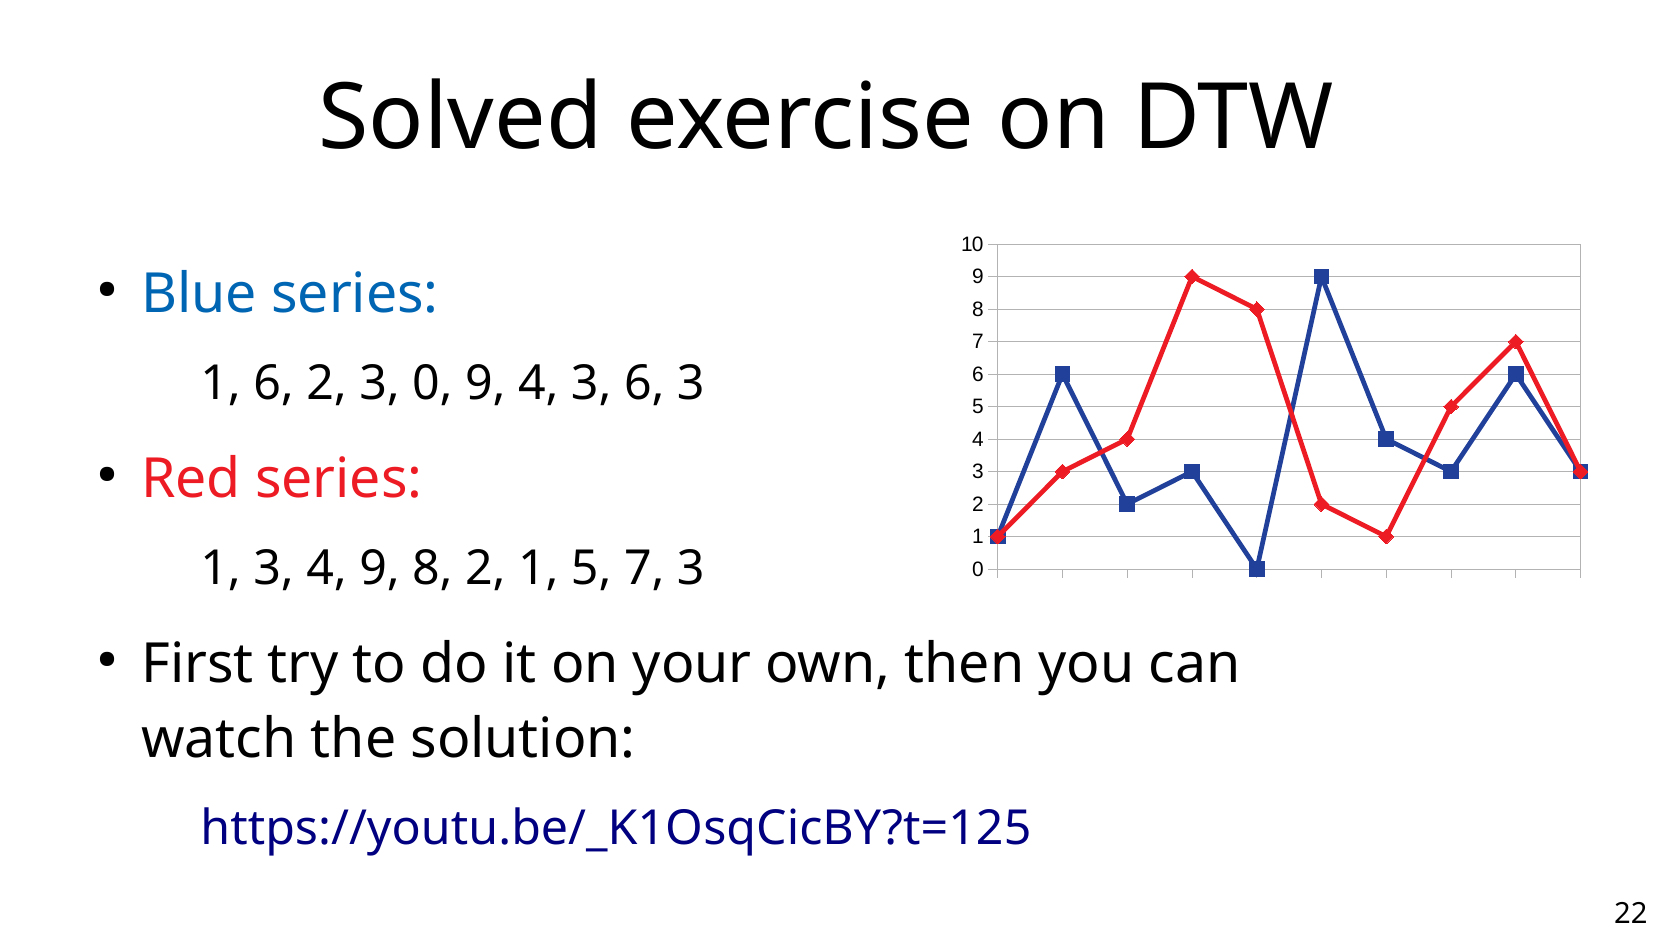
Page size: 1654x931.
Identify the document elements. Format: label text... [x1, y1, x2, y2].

title Solved exercise on DTW [82, 1, 1571, 226]
chart [948, 225, 1594, 589]
list Blue series: 1, 6, 2, 3, 0, 9, 4, 3, 6, 3 Red series: 1, 3, 4, 9, 8, 2, 1, 5, 7, 3 First try to do it on your own, then you can watch the solution: https://youtu.be/_K1OsqCicBY?t=125 [82, 253, 1380, 865]
